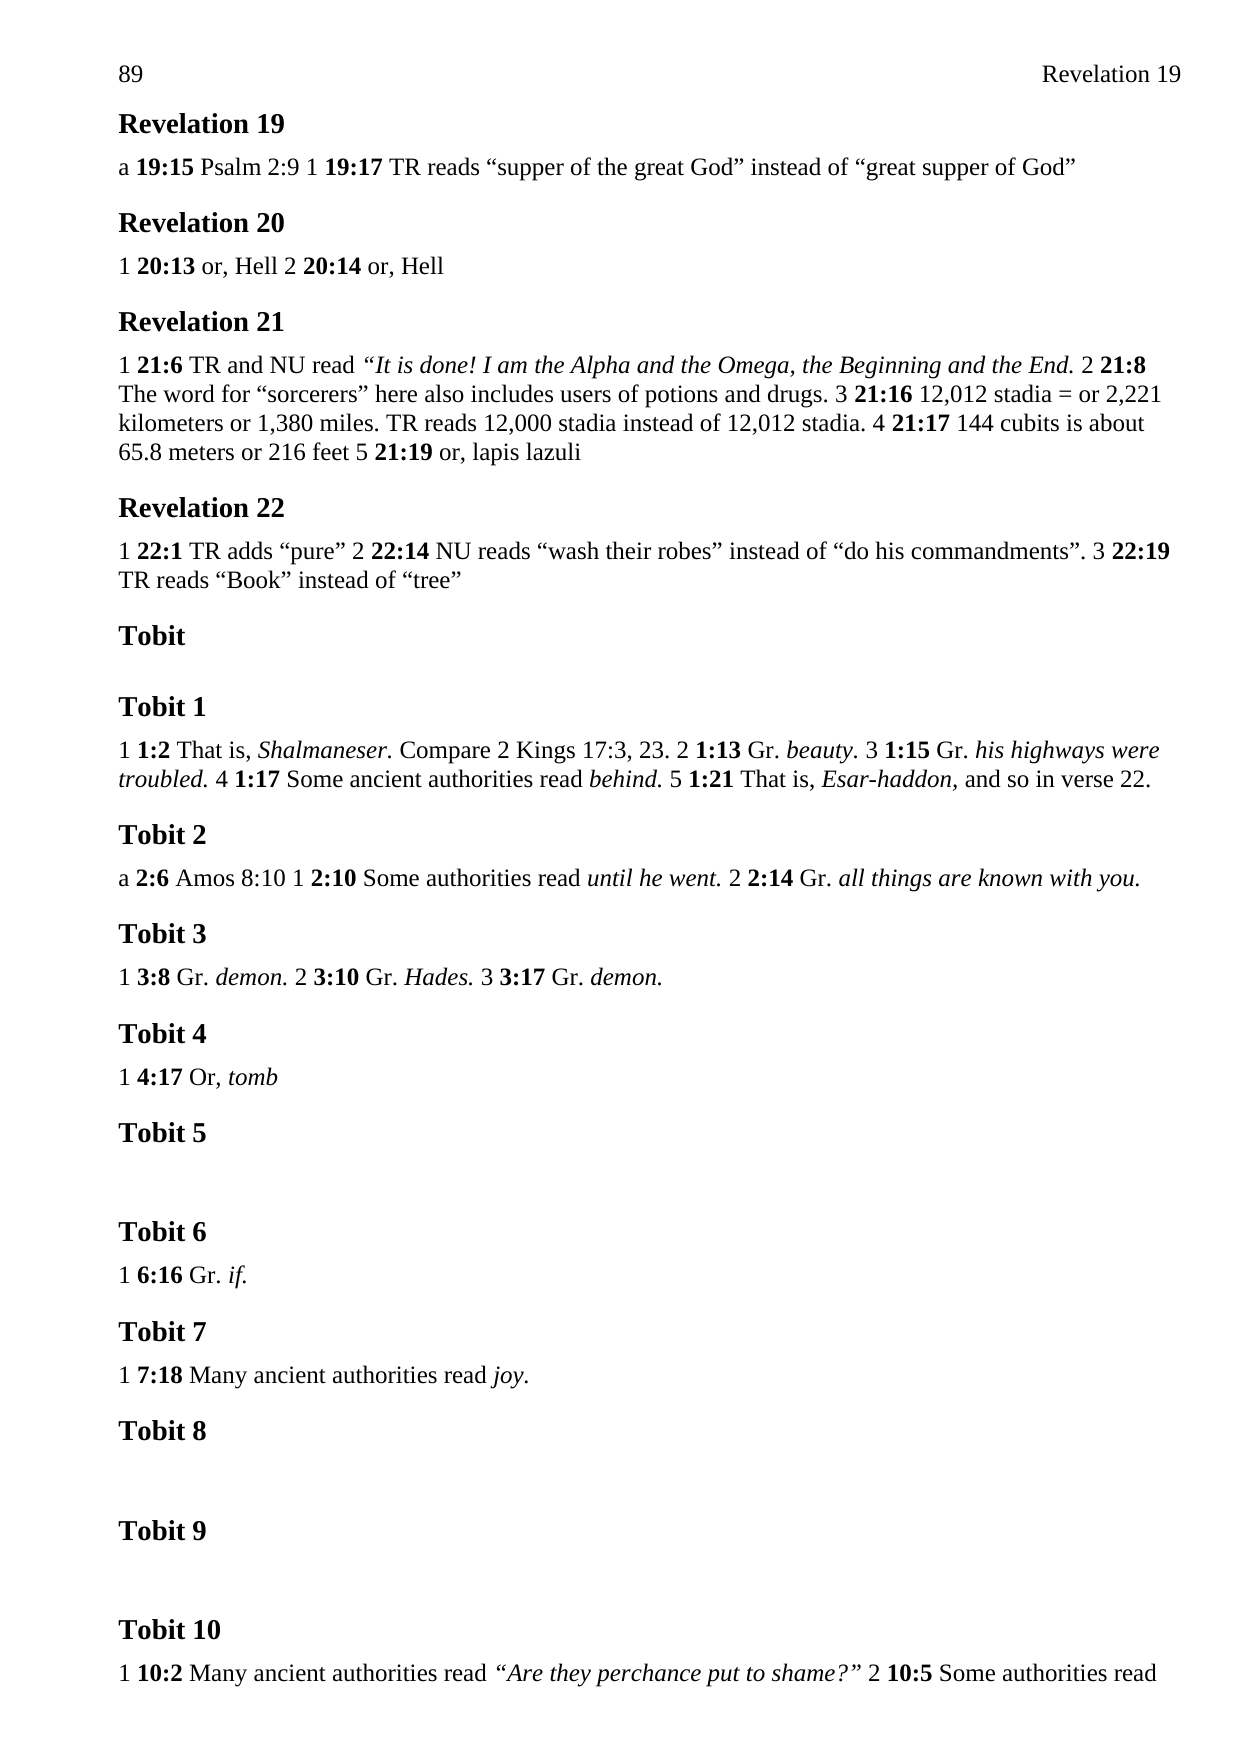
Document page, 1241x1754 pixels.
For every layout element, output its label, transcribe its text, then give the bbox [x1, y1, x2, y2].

text 1 4:17 Or, tomb [118, 1062, 1181, 1091]
subtitle Tobit 7 [118, 1314, 1181, 1347]
text a 2:6 Amos 8:10 1 2:10 Some authorities read until he went. 2 2:14 Gr. all things are known with you. [118, 863, 1181, 892]
subtitle Tobit 5 [118, 1116, 1181, 1149]
subtitle Tobit 10 [118, 1612, 1181, 1646]
subtitle Tobit 9 [118, 1513, 1181, 1546]
subtitle Tobit 2 [118, 817, 1181, 851]
text 1 1:2 That is, Shalmaneser. Compare 2 Kings 17:3, 23. 2 1:13 Gr. beauty. 3 1:15 Gr. his highways were troubled. 4 1:17 Some ancient authorities read behind. 5 1:21 That is, Esar-haddon, and so in verse 22. [118, 735, 1181, 792]
text 1 3:8 Gr. demon. 2 3:10 Gr. Hades. 3 3:17 Gr. demon. [118, 962, 1181, 991]
subtitle Revelation 19 [118, 106, 1181, 139]
text 1 7:18 Many ancient authorities read joy. [118, 1360, 1181, 1389]
text 1 10:2 Many ancient authorities read “Are they perchance put to shame?” 2 10:5 Some authorities read [118, 1658, 1181, 1687]
text 1 21:6 TR and NU read “It is done! I am the Alpha and the Omega, the Beginning and the End. 2 21:8 The word for “sorcerers” here also includes users of potions and drugs. 3 21:16 12,012 stadia = or 2,221 kilometers or 1,380 miles. TR reads 12,000 stadia instead of 12,012 stadia. 4 21:17 144 cubits is about 65.8 meters or 216 feet 5 21:19 or, lapis lazuli [118, 351, 1181, 466]
text 1 22:1 TR adds “pure” 2 22:14 NU reads “wash their robes” instead of “do his commandments”. 3 22:19 TR reads “Book” instead of “tree” [118, 536, 1181, 594]
subtitle Tobit 1 [118, 689, 1181, 722]
subtitle Tobit 3 [118, 917, 1181, 950]
text a 19:15 Psalm 2:9 1 19:17 TR reads “supper of the great God” instead of “great supper of God” [118, 152, 1181, 181]
subtitle Revelation 21 [118, 305, 1181, 338]
subtitle Tobit 8 [118, 1414, 1181, 1447]
subtitle Revelation 20 [118, 206, 1181, 239]
subtitle Revelation 22 [118, 491, 1181, 524]
text 1 20:13 or, Hell 2 20:14 or, Hell [118, 251, 1181, 280]
subtitle Tobit 4 [118, 1016, 1181, 1049]
subtitle Tobit [118, 619, 1181, 652]
subtitle Tobit 6 [118, 1215, 1181, 1248]
text 1 6:16 Gr. if. [118, 1261, 1181, 1289]
